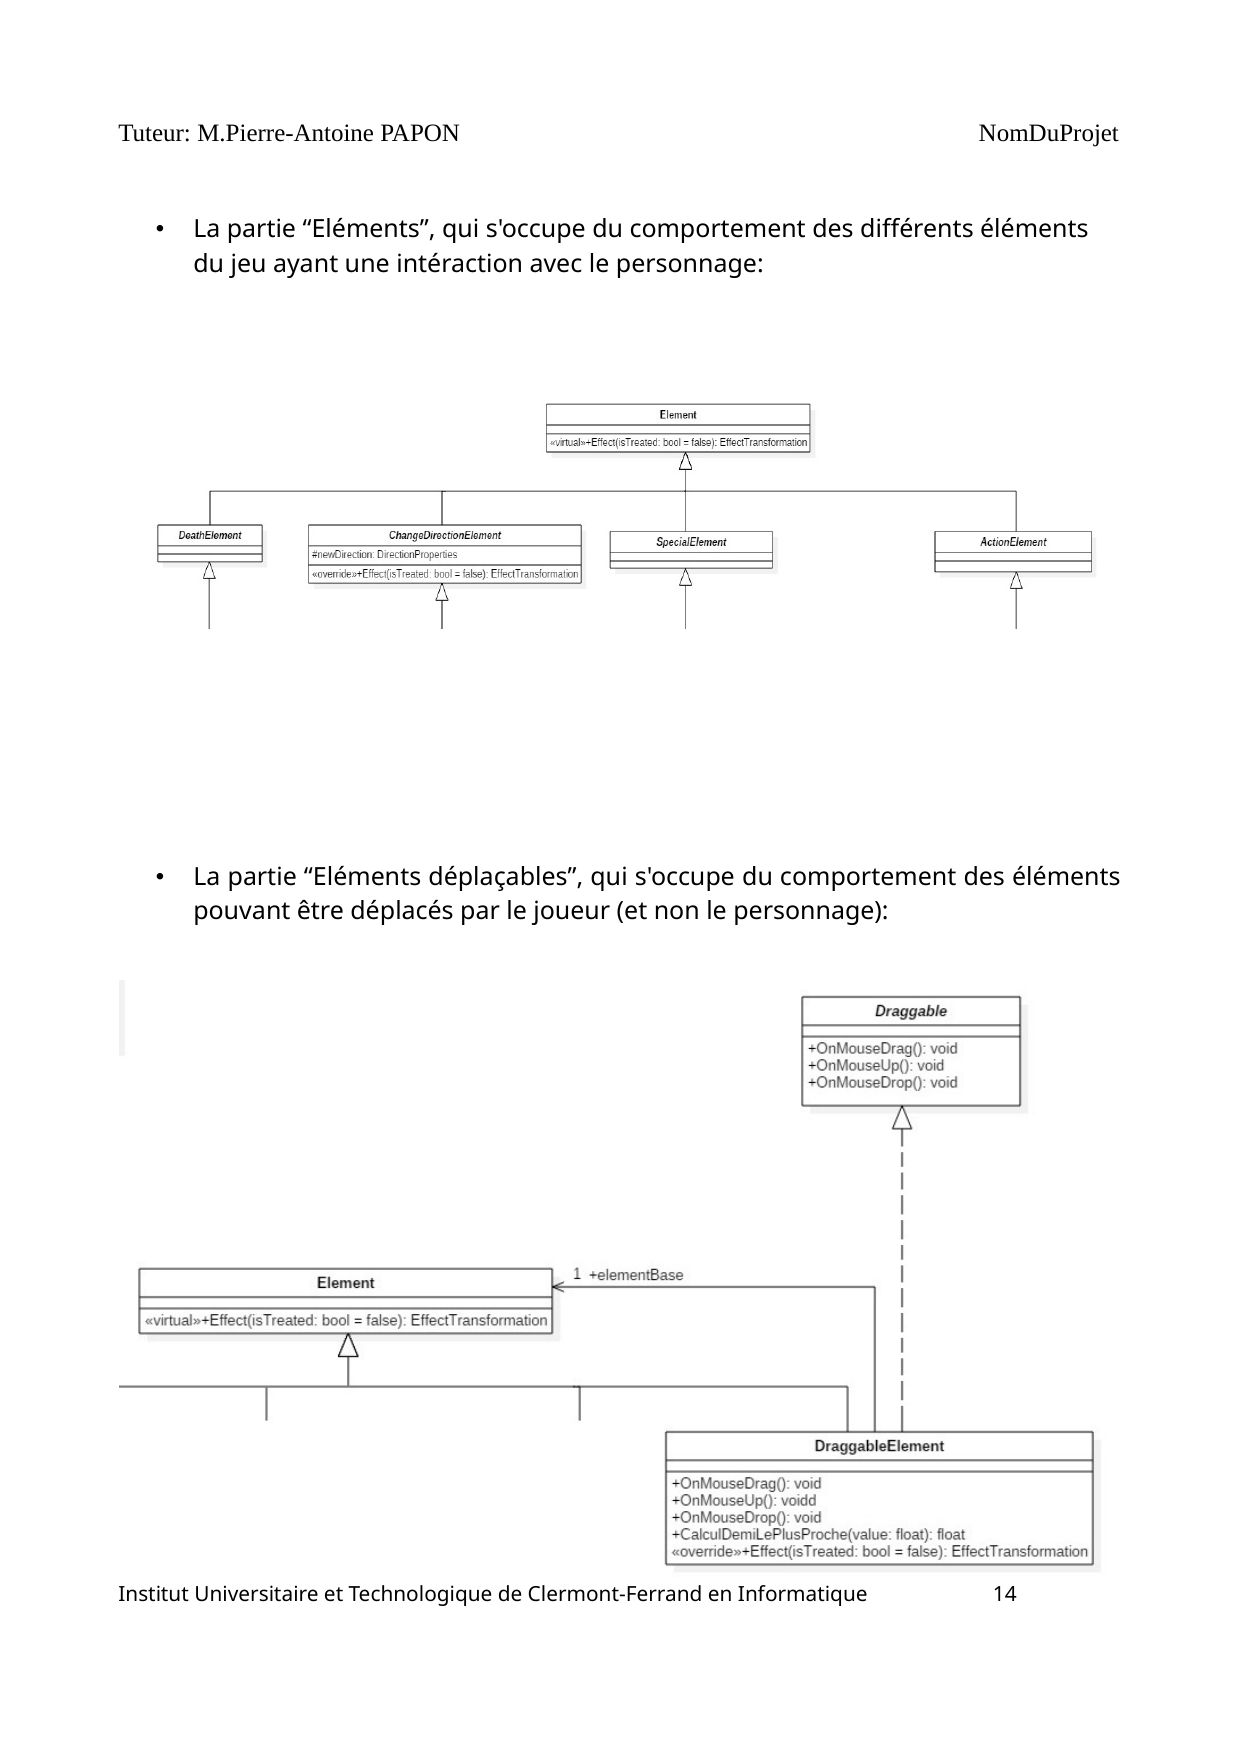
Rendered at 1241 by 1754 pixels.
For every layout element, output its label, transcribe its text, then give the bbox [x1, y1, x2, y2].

list La partie “Eléments déplaçables”, qui s'occupe du comportement des éléments pouvant être déplacés par le joueur (et non le personnage): [156, 858, 1122, 926]
picture [140, 397, 1097, 629]
list La partie “Eléments”, qui s'occupe du comportement des différents éléments du jeu ayant une intéraction avec le personnage: [156, 211, 1122, 279]
picture [119, 980, 1111, 1577]
